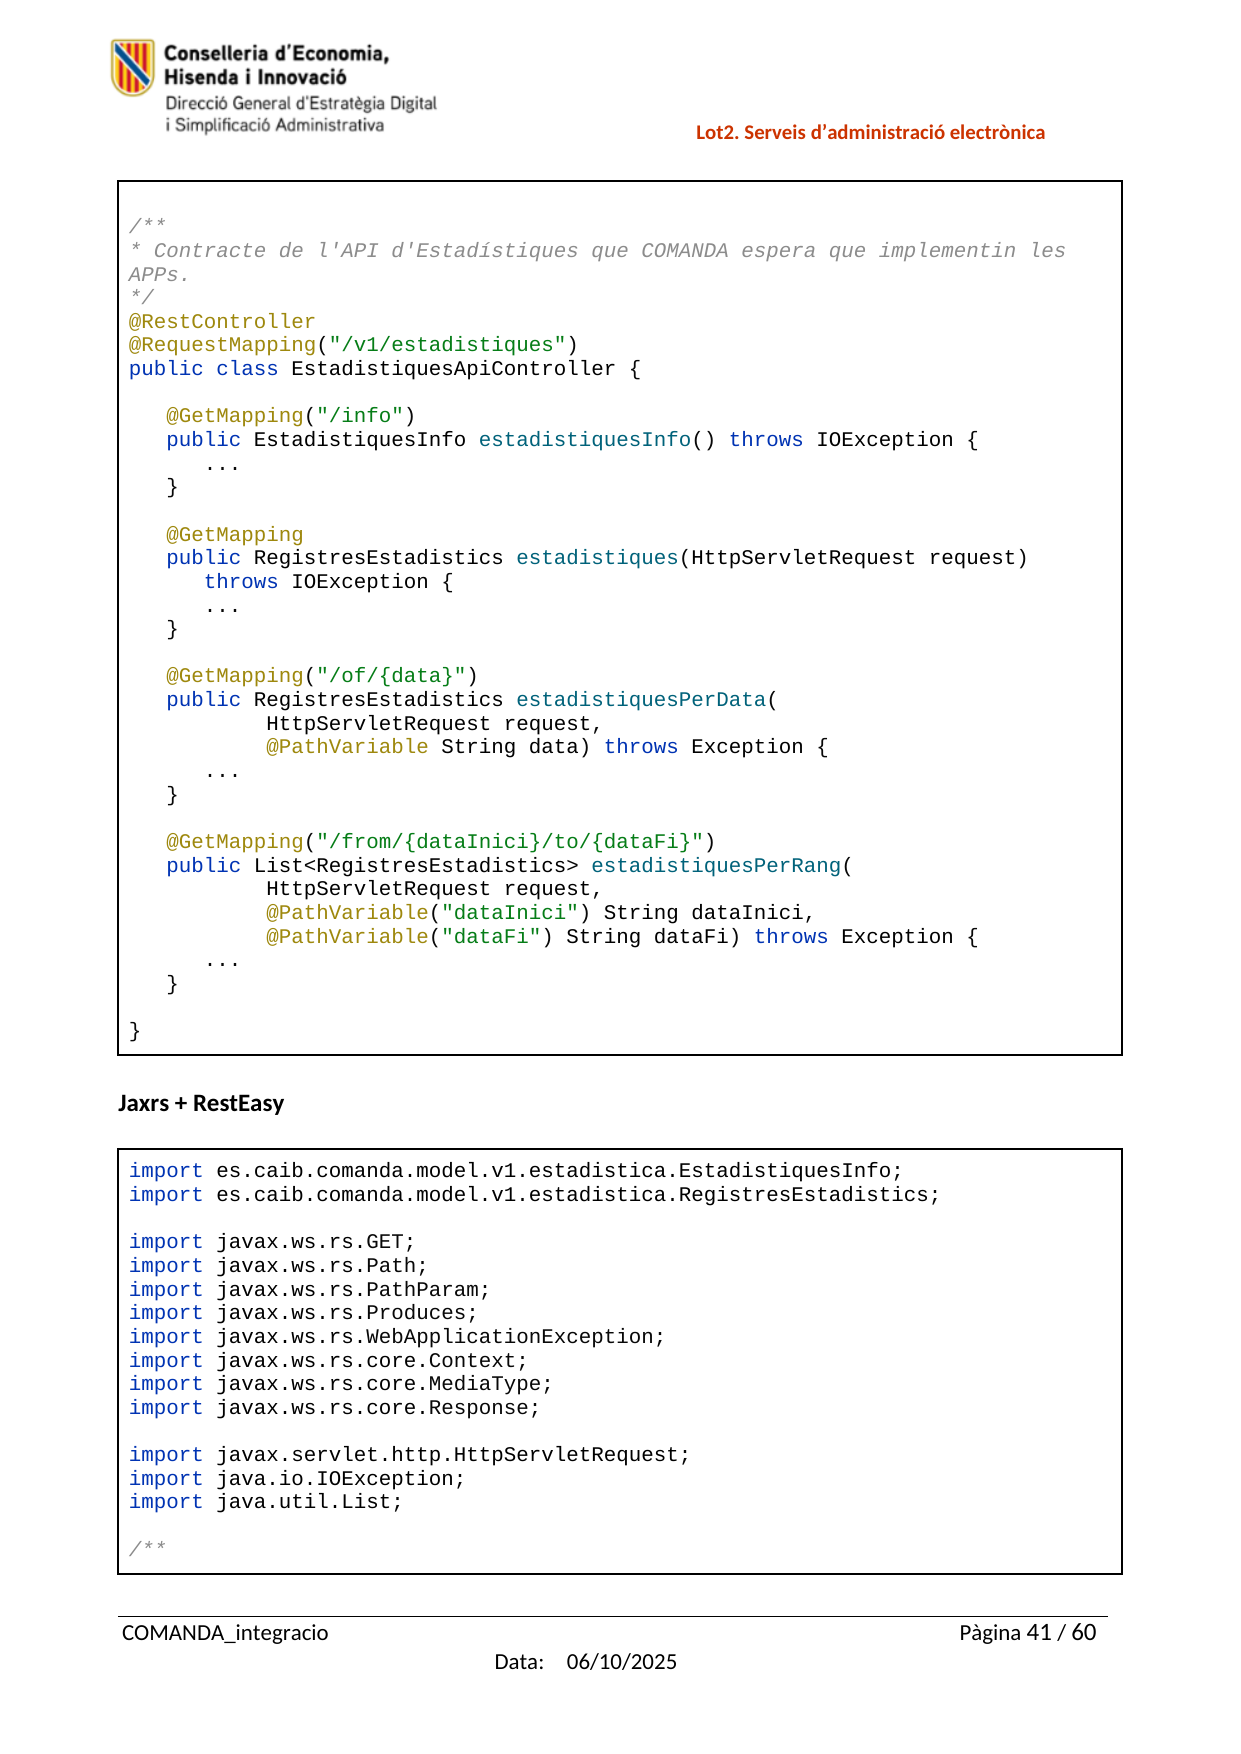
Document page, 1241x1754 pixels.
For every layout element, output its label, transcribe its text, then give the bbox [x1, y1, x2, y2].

picture [100, 26, 467, 156]
text Jaxrs + RestEasy [118, 1087, 1122, 1117]
table_header /** * Contracte de l'API d'Estadístiques que COMANDA espera que implementin les APPs. */ @RestController @RequestMapping("/v1/estadistiques") public class EstadistiquesApiController { @GetMapping("/info") public EstadistiquesInfo estadistiquesInfo() throws IOException { ... } @GetMapping public RegistresEstadistics estadistiques(HttpServletRequest request) throws IOException { ... } @GetMapping("/of/{data}") public RegistresEstadistics estadistiquesPerData( HttpServletRequest request, @PathVariable String data) throws Exception { ... } @GetMapping("/from/{dataInici}/to/{dataFi}") public List<RegistresEstadistics> estadistiquesPerRang( HttpServletRequest request, @PathVariable("dataInici") String dataInici, @PathVariable("dataFi") String dataFi) throws Exception { ... } } [119, 182, 1121, 1054]
table_header import es.caib.comanda.model.v1.estadistica.EstadistiquesInfo; import es.caib.comanda.model.v1.estadistica.RegistresEstadistics; import javax.ws.rs.GET; import javax.ws.rs.Path; import javax.ws.rs.PathParam; import javax.ws.rs.Produces; import javax.ws.rs.WebApplicationException; import javax.ws.rs.core.Context; import javax.ws.rs.core.MediaType; import javax.ws.rs.core.Response; import javax.servlet.http.HttpServletRequest; import java.io.IOException; import java.util.List; /** [119, 1150, 1121, 1573]
